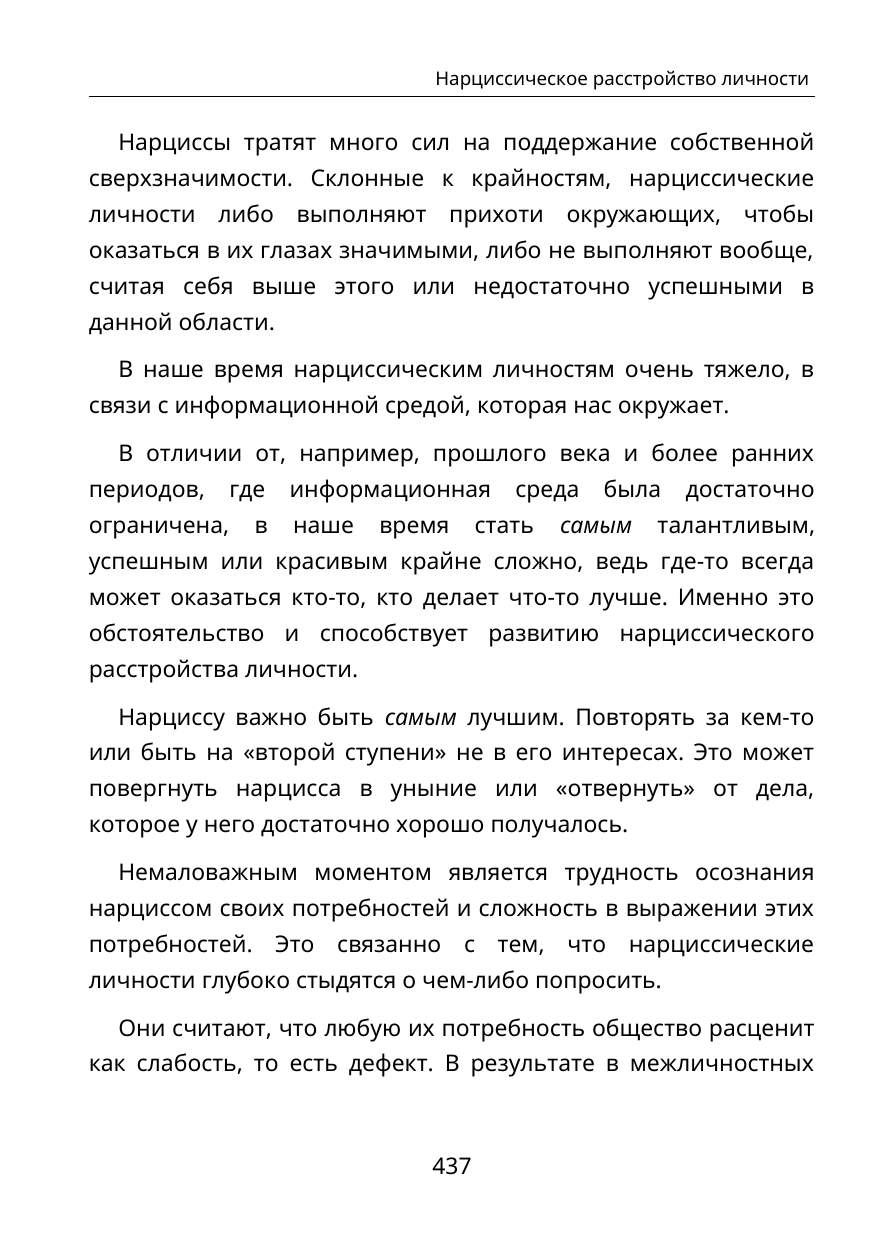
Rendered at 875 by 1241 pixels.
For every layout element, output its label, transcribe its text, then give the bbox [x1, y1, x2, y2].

text Нарциссы тратят много сил на поддержание собственной сверхзначимости. Склонные к крайностям, нарциссические личности либо выполняют прихоти окружающих, чтобы оказаться в их глазах значимыми, либо не выполняют вообще, считая себя выше этого или недостаточно успешными в данной области. [88, 126, 815, 337]
text В наше время нарциссическим личностям очень тяжело, в связи с информационной средой, которая нас окружает. [88, 353, 815, 421]
text Они считают, что любую их потребность общество расценит как слабость, то есть дефект. В результате в межличностных [88, 1011, 815, 1079]
text Немаловажным моментом является трудность осознания нарциссом своих потребностей и сложность в выражении этих потребностей. Это связанно с тем, что нарциссические личности глубоко стыдятся о чем-либо попросить. [88, 856, 815, 995]
text Нарциссу важно быть самым лучшим. Повторять за кем-то или быть на «второй ступени» не в его интересах. Это может повергнуть нарцисса в уныние или «отвернуть» от дела, которое у него достаточно хорошо получалось. [88, 700, 815, 839]
text В отличии от, например, прошлого века и более ранних периодов, где информационная среда была достаточно ограничена, в наше время стать самым талантливым, успешным или красивым крайне сложно, ведь где-то всегда может оказаться кто-то, кто делает что-то лучше. Именно это обстоятельство и способствует развитию нарциссического расстройства личности. [88, 437, 815, 684]
